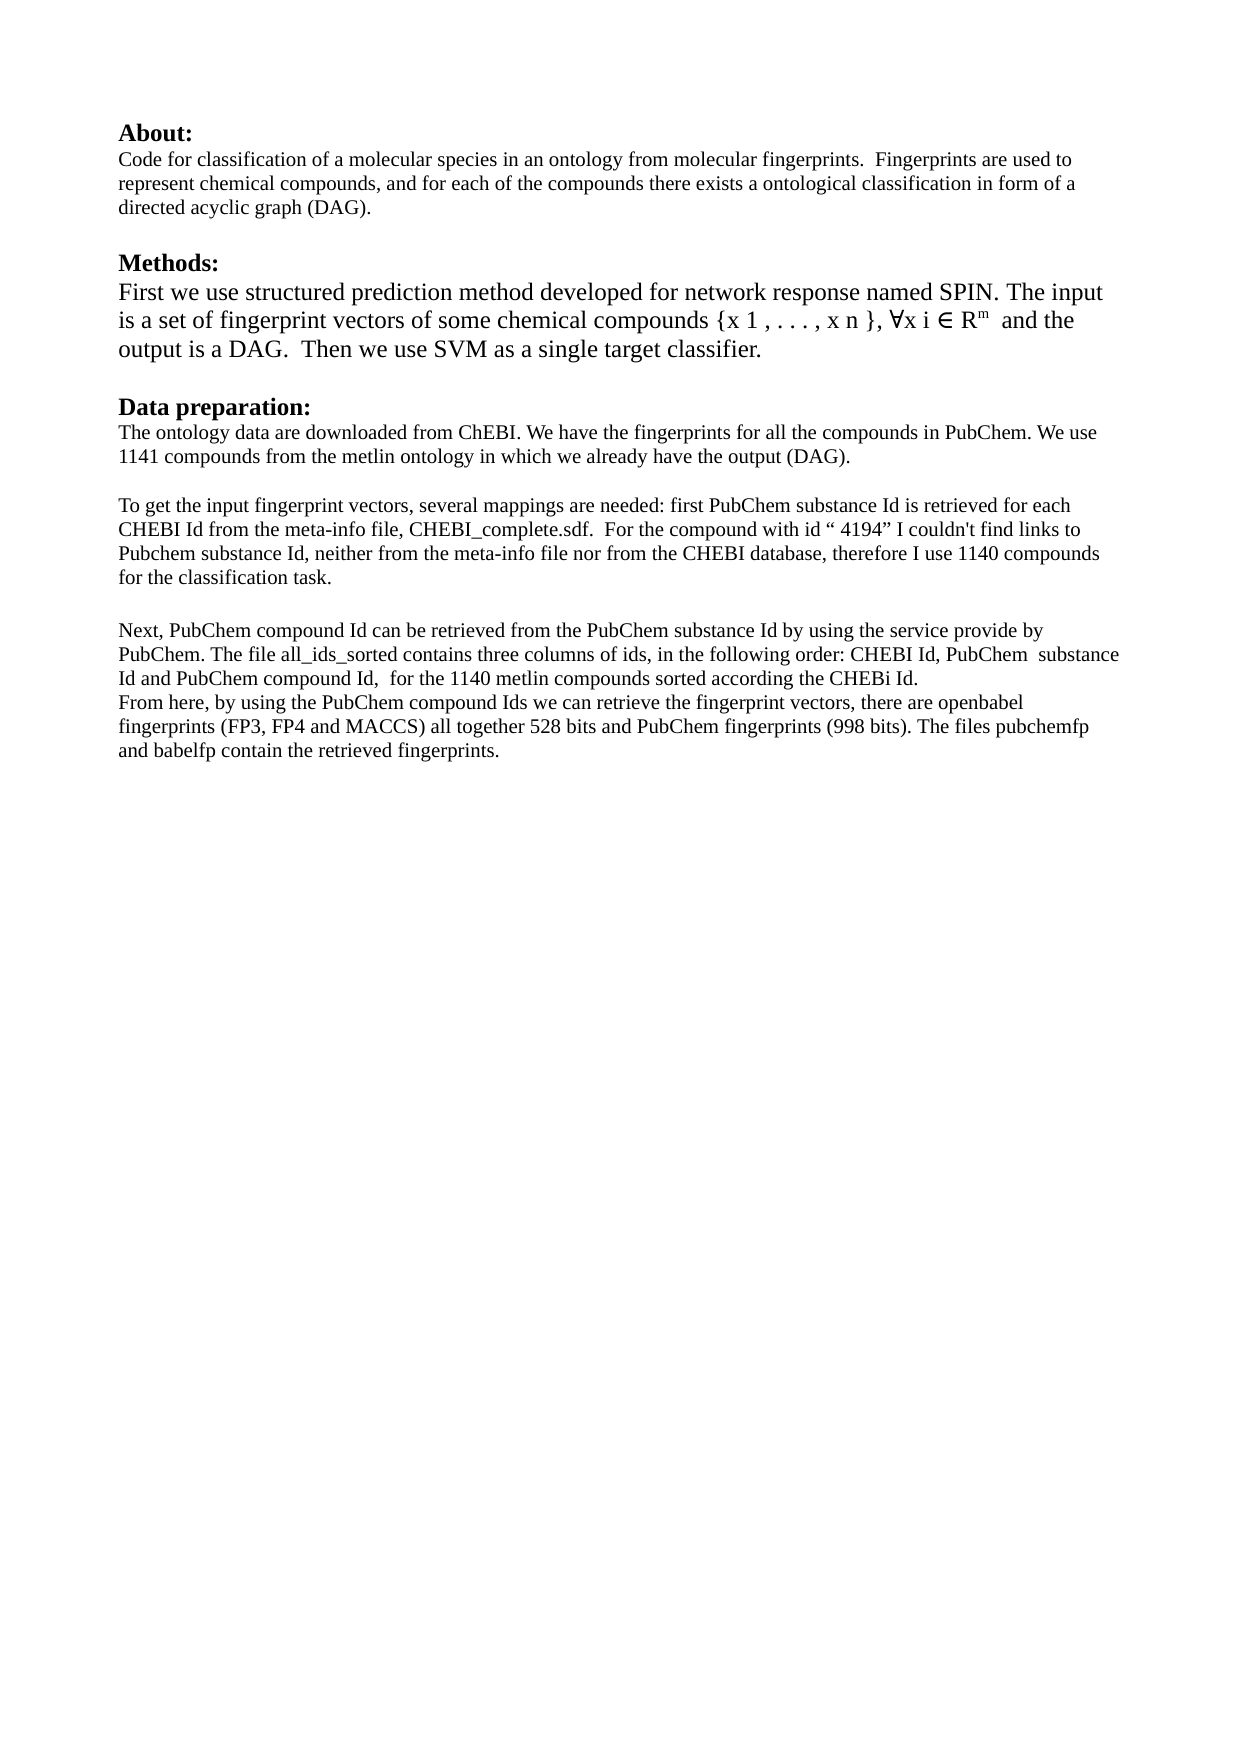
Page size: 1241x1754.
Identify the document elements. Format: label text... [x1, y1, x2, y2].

text About: [118, 118, 1122, 147]
text Data preparation: [118, 392, 1122, 420]
text Code for classification of a molecular species in an ontology from molecular fingerprints. Fingerprints are used to represent chemical compounds, and for each of the compounds there exists a ontological classification in form of a directed acyclic graph (DAG). [118, 147, 1122, 219]
text From here, by using the PubChem compound Ids we can retrieve the fingerprint vectors, there are openbabel [118, 690, 1122, 714]
text First we use structured prediction method developed for network response named SPIN. The input is a set of fingerprint vectors of some chemical compounds {x 1 , . . . , x n }, ∀x i ∈ Rm and the output is a DAG. Then we use SVM as a single target classifier. [118, 277, 1122, 363]
text The ontology data are downloaded from ChEBI. We have the fingerprints for all the compounds in PubChem. We use 1141 compounds from the metlin ontology in which we already have the output (DAG). [118, 420, 1122, 468]
text Next, PubChem compound Id can be retrieved from the PubChem substance Id by using the service provide by PubChem. The file all_ids_sorted contains three columns of ids, in the following order: CHEBI Id, PubChem substance Id and PubChem compound Id, for the 1140 metlin compounds sorted according the CHEBi Id. [118, 617, 1122, 690]
text fingerprints (FP3, FP4 and MACCS) all together 528 bits and PubChem fingerprints (998 bits). The files pubchemfp and babelfp contain the retrieved fingerprints. [118, 714, 1122, 762]
text To get the input fingerprint vectors, several mappings are needed: first PubChem substance Id is retrieved for each CHEBI Id from the meta-info file, CHEBI_complete.sdf. For the compound with id “ 4194” I couldn't find links to Pubchem substance Id, neither from the meta-info file nor from the CHEBI database, therefore I use 1140 compounds for the classification task. [118, 492, 1122, 589]
text Methods: [118, 248, 1122, 277]
